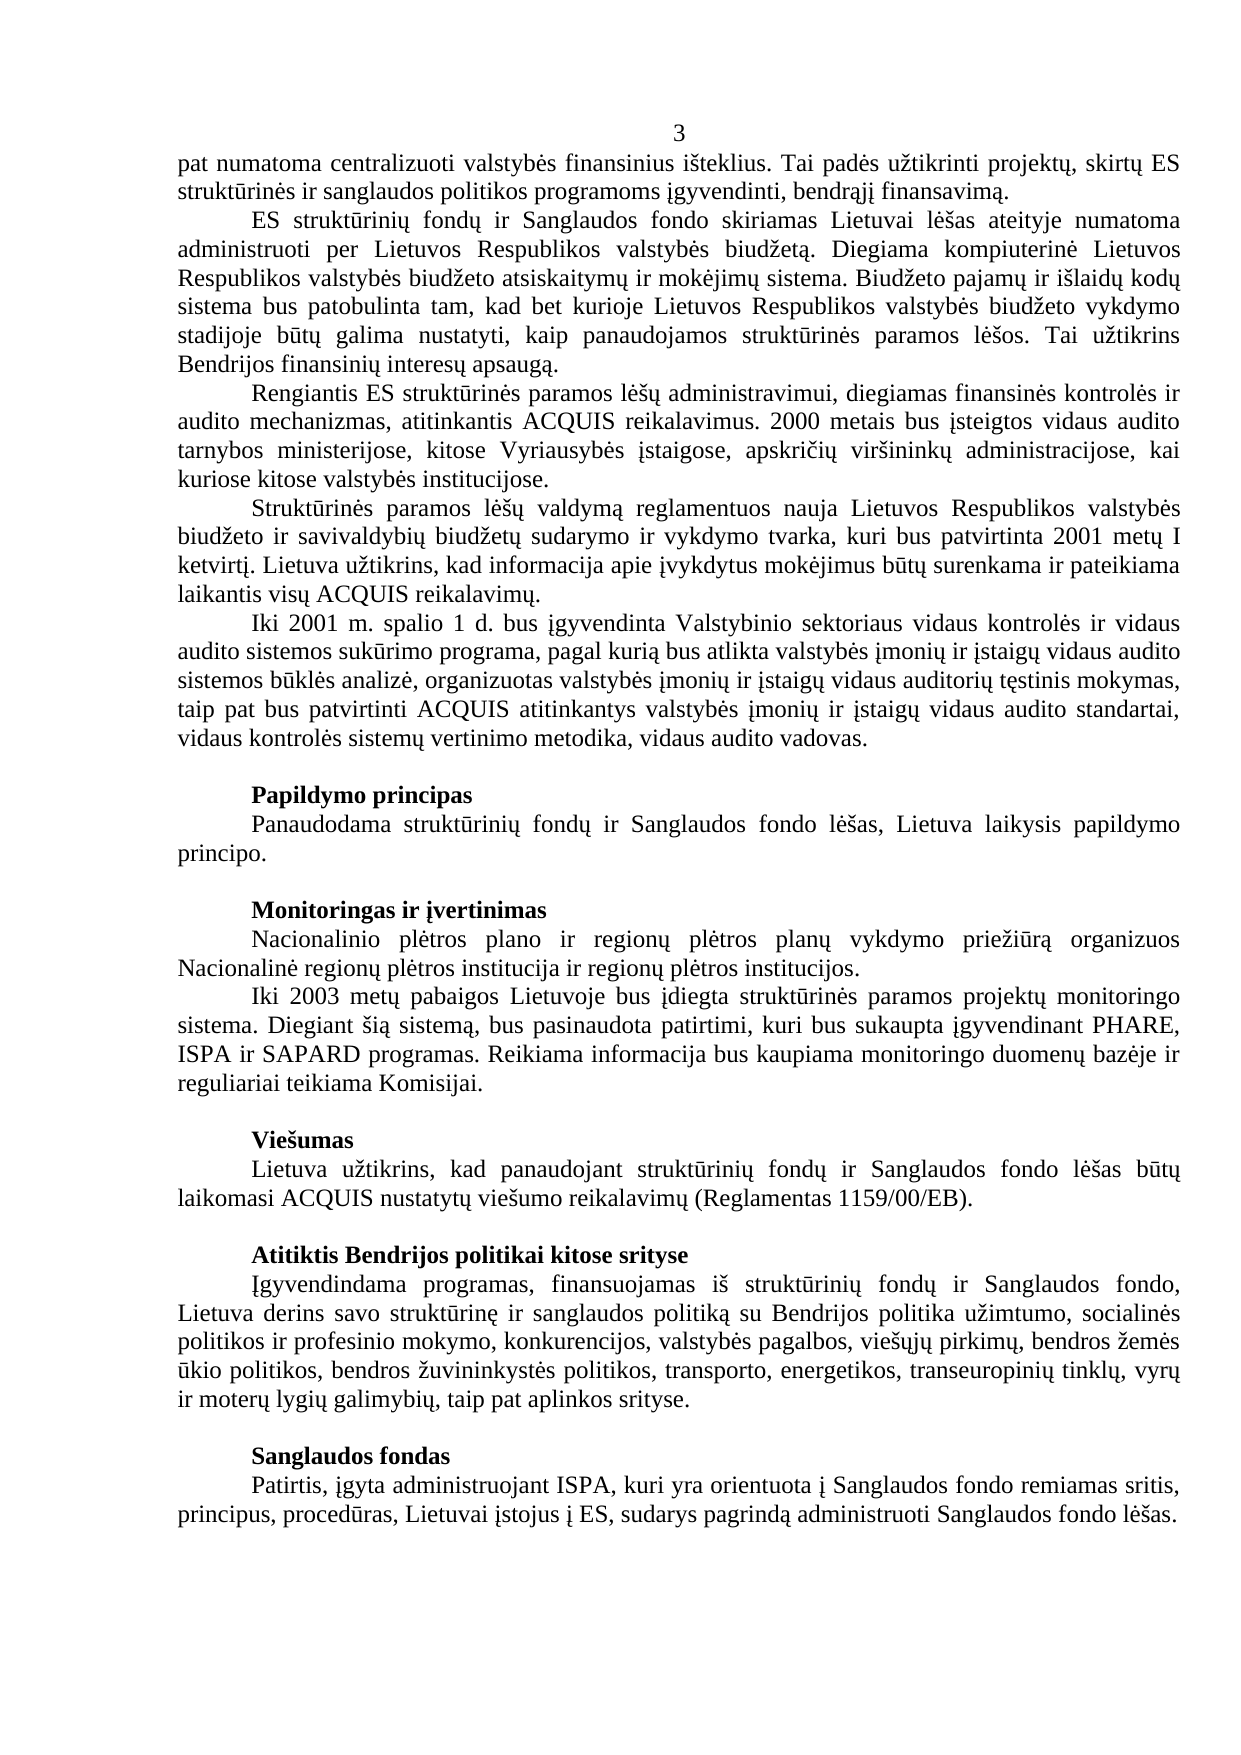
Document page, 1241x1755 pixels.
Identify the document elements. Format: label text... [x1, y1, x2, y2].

text Rengiantis ES struktūrinės paramos lėšų administravimui, diegiamas finansinės kontrolės ir audito mechanizmas, atitinkantis ACQUIS reikalavimus. 2000 metais bus įsteigtos vidaus audito tarnybos ministerijose, kitose Vyriausybės įstaigose, apskričių viršininkų administracijose, kai kuriose kitose valstybės institucijose. [177, 378, 1181, 493]
text ES struktūrinių fondų ir Sanglaudos fondo skiriamas Lietuvai lėšas ateityje numatoma administruoti per Lietuvos Respublikos valstybės biudžetą. Diegiama kompiuterinė Lietuvos Respublikos valstybės biudžeto atsiskaitymų ir mokėjimų sistema. Biudžeto pajamų ir išlaidų kodų sistema bus patobulinta tam, kad bet kurioje Lietuvos Respublikos valstybės biudžeto vykdymo stadijoje būtų galima nustatyti, kaip panaudojamos struktūrinės paramos lėšos. Tai užtikrins Bendrijos finansinių interesų apsaugą. [177, 205, 1181, 378]
text Panaudodama struktūrinių fondų ir Sanglaudos fondo lėšas, Lietuva laikysis papildymo principo. [177, 809, 1181, 866]
text Sanglaudos fondas [177, 1441, 1181, 1470]
text pat numatoma centralizuoti valstybės finansinius išteklius. Tai padės užtikrinti projektų, skirtų ES struktūrinės ir sanglaudos politikos programoms įgyvendinti, bendrąjį finansavimą. [177, 148, 1181, 205]
text Iki 2003 metų pabaigos Lietuvoje bus įdiegta struktūrinės paramos projektų monitoringo sistema. Diegiant šią sistemą, bus pasinaudota patirtimi, kuri bus sukaupta įgyvendinant PHARE, ISPA ir SAPARD programas. Reikiama informacija bus kaupiama monitoringo duomenų bazėje ir reguliariai teikiama Komisijai. [177, 981, 1181, 1096]
text Papildymo principas [177, 780, 1181, 809]
text Įgyvendindama programas, finansuojamas iš struktūrinių fondų ir Sanglaudos fondo, Lietuva derins savo struktūrinę ir sanglaudos politiką su Bendrijos politika užimtumo, socialinės politikos ir profesinio mokymo, konkurencijos, valstybės pagalbos, viešųjų pirkimų, bendros žemės ūkio politikos, bendros žuvininkystės politikos, transporto, energetikos, transeuropinių tinklų, vyrų ir moterų lygių galimybių, taip pat aplinkos srityse. [177, 1269, 1181, 1413]
text Struktūrinės paramos lėšų valdymą reglamentuos nauja Lietuvos Respublikos valstybės biudžeto ir savivaldybių biudžetų sudarymo ir vykdymo tvarka, kuri bus patvirtinta 2001 metų I ketvirtį. Lietuva užtikrins, kad informacija apie įvykdytus mokėjimus būtų surenkama ir pateikiama laikantis visų ACQUIS reikalavimų. [177, 493, 1181, 608]
text Atitiktis Bendrijos politikai kitose srityse [177, 1240, 1181, 1269]
text Patirtis, įgyta administruojant ISPA, kuri yra orientuota į Sanglaudos fondo remiamas sritis, principus, procedūras, Lietuvai įstojus į ES, sudarys pagrindą administruoti Sanglaudos fondo lėšas. [177, 1470, 1181, 1528]
text Nacionalinio plėtros plano ir regionų plėtros planų vykdymo priežiūrą organizuos Nacionalinė regionų plėtros institucija ir regionų plėtros institucijos. [177, 924, 1181, 981]
text Lietuva užtikrins, kad panaudojant struktūrinių fondų ir Sanglaudos fondo lėšas būtų laikomasi ACQUIS nustatytų viešumo reikalavimų (Reglamentas 1159/00/EB). [177, 1154, 1181, 1211]
text Monitoringas ir įvertinimas [177, 895, 1181, 924]
text Iki 2001 m. spalio 1 d. bus įgyvendinta Valstybinio sektoriaus vidaus kontrolės ir vidaus audito sistemos sukūrimo programa, pagal kurią bus atlikta valstybės įmonių ir įstaigų vidaus audito sistemos būklės analizė, organizuotas valstybės įmonių ir įstaigų vidaus auditorių tęstinis mokymas, taip pat bus patvirtinti ACQUIS atitinkantys valstybės įmonių ir įstaigų vidaus audito standartai, vidaus kontrolės sistemų vertinimo metodika, vidaus audito vadovas. [177, 608, 1181, 751]
text Viešumas [177, 1125, 1181, 1154]
